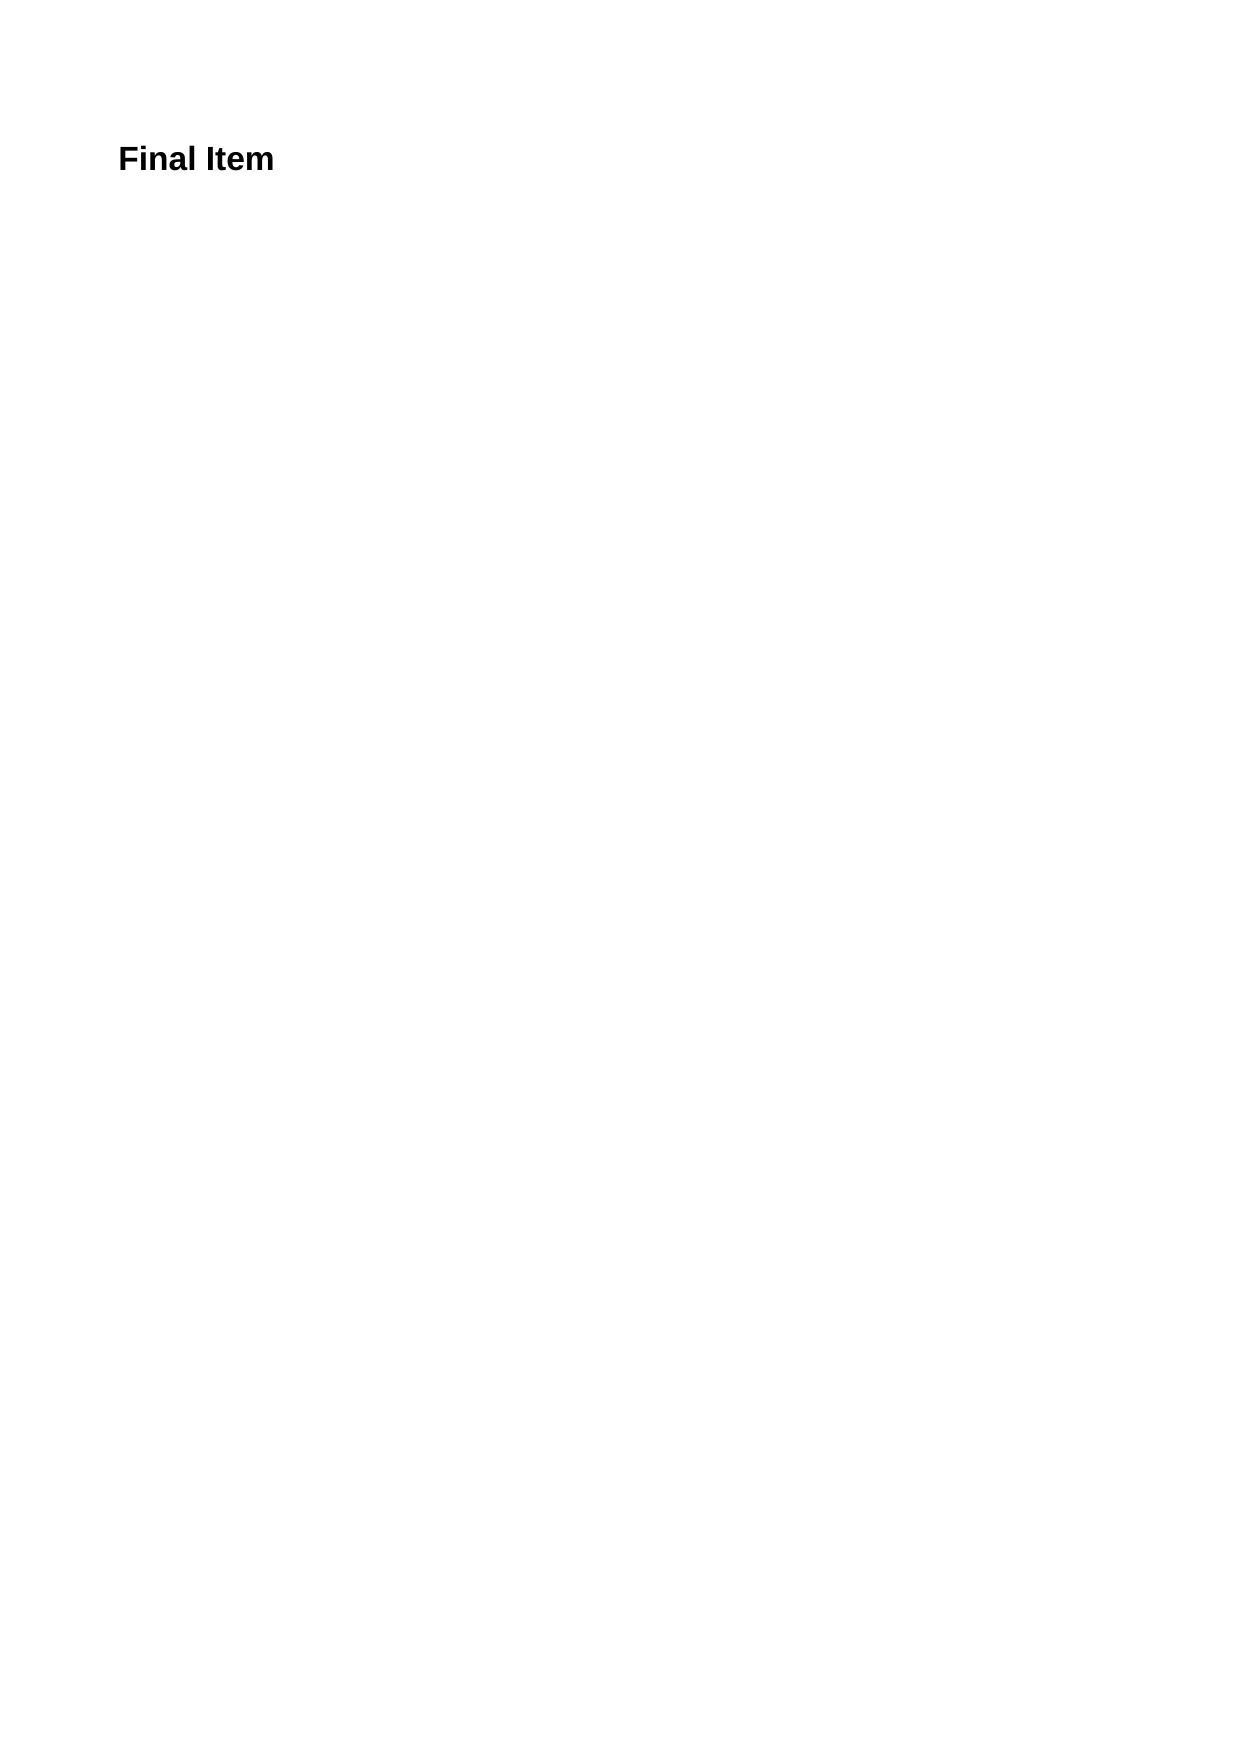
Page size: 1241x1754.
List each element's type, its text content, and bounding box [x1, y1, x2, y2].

subtitle Final Item [118, 139, 1122, 178]
